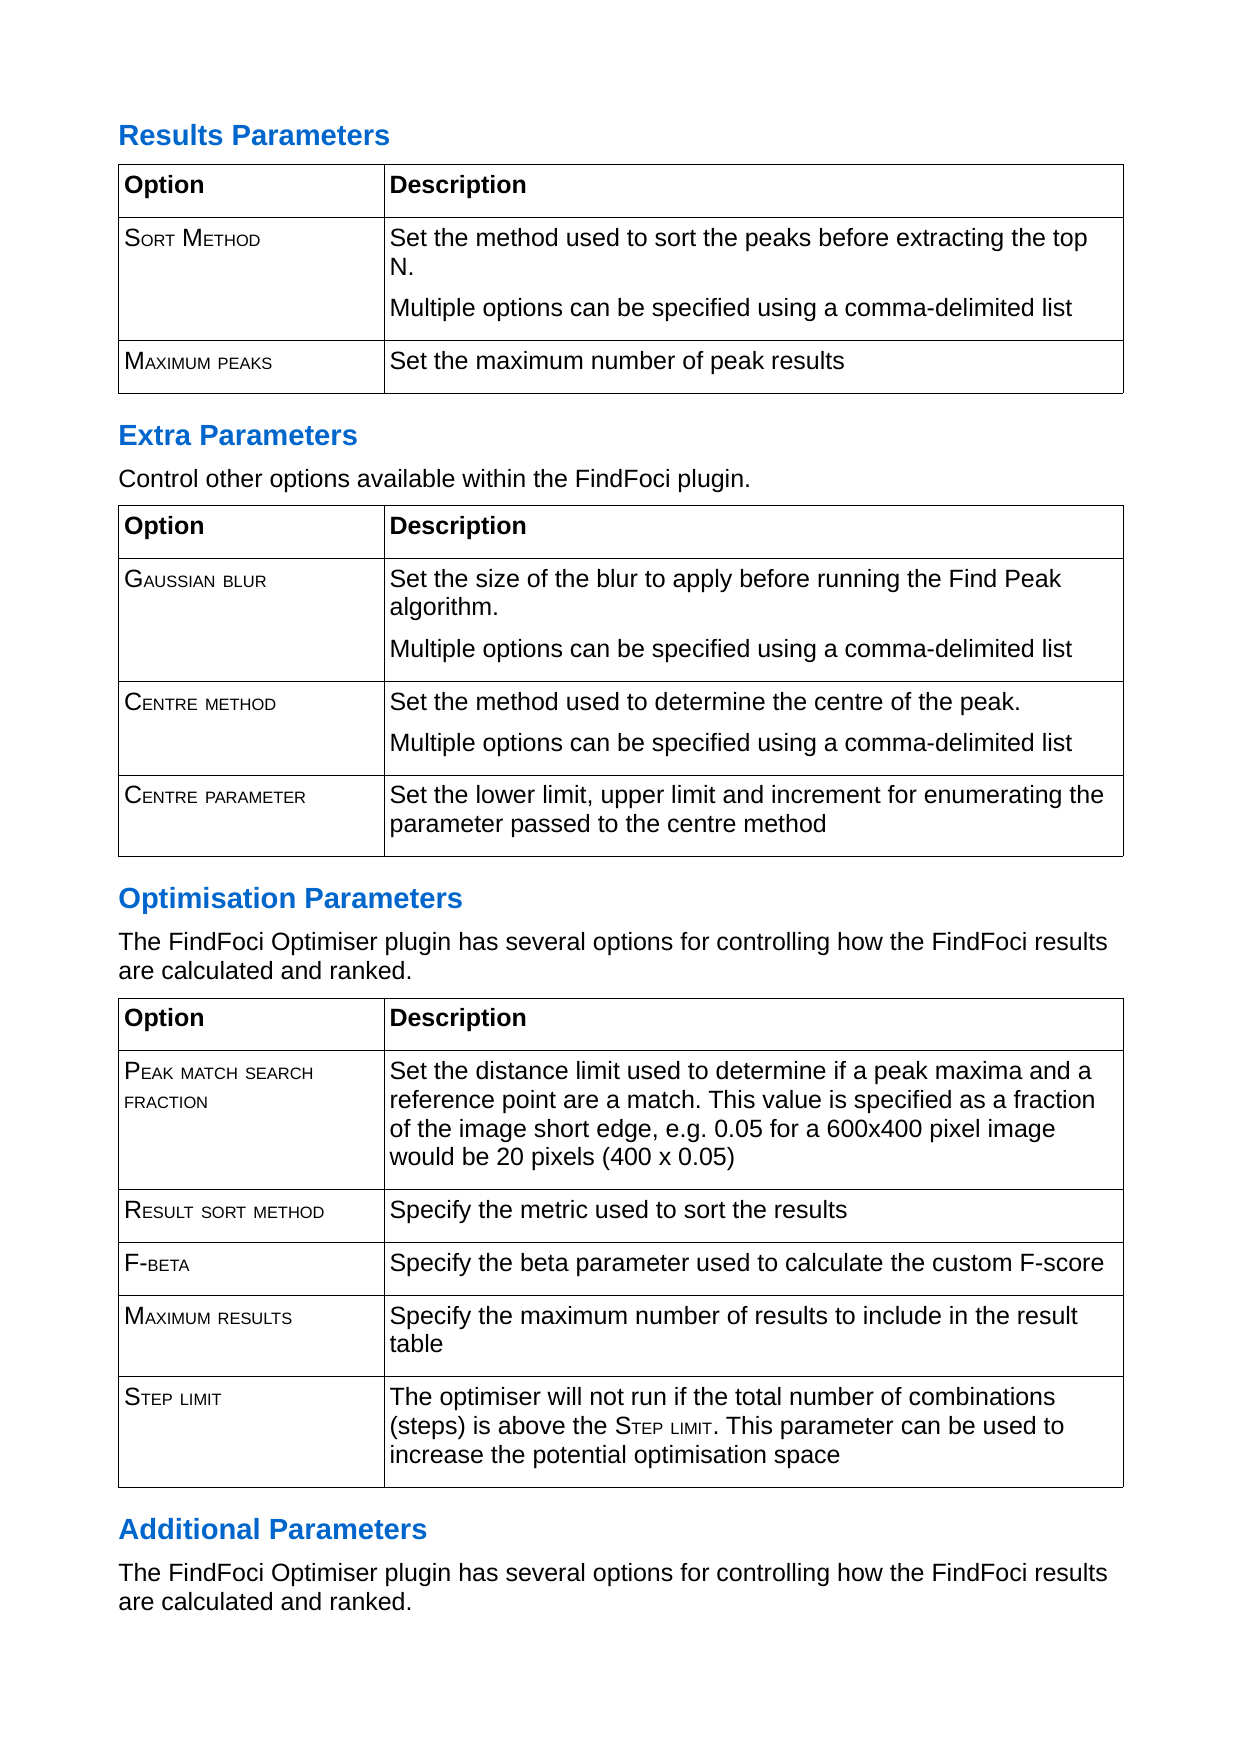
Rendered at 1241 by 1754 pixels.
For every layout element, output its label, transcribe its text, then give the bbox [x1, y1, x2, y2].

table_cell Set the maximum number of peak results [385, 341, 1123, 393]
table_cell Specify the maximum number of results to include in the result table [385, 1296, 1123, 1376]
table_cell Set the method used to sort the peaks before extracting the top N. Multiple options can be specified using a comma-delimited list [385, 218, 1123, 340]
table_cell Specify the metric used to sort the results [385, 1190, 1123, 1242]
table_cell Centre parameter [119, 776, 384, 856]
table_header Description [385, 999, 1123, 1050]
table_cell Step limit [119, 1377, 384, 1487]
table_cell Maximum results [119, 1296, 384, 1376]
table_cell Centre method [119, 682, 384, 775]
subtitle Optimisation Parameters [118, 881, 1122, 915]
table_cell Sort Method [119, 218, 384, 340]
table_cell Set the distance limit used to determine if a peak maxima and a reference point are a match. This value is specified as a fraction of the image short edge, e.g. 0.05 for a 600x400 pixel image would be 20 pixels (400 x 0.05) [385, 1051, 1123, 1189]
table_cell Specify the beta parameter used to calculate the custom F-score [385, 1243, 1123, 1295]
table_cell Result sort method [119, 1190, 384, 1242]
table_cell Maximum peaks [119, 341, 384, 393]
table_cell Set the size of the blur to apply before running the Find Peak algorithm. Multiple options can be specified using a comma-delimited list [385, 559, 1123, 681]
text The FindFoci Optimiser plugin has several options for controlling how the FindFoci results are calculated and ranked. [118, 927, 1122, 985]
text The FindFoci Optimiser plugin has several options for controlling how the FindFoci results are calculated and ranked. [118, 1558, 1122, 1615]
table_header Option [119, 165, 384, 217]
table_header Option [119, 506, 384, 558]
subtitle Results Parameters [118, 118, 1122, 152]
table_cell Set the method used to determine the centre of the peak. Multiple options can be specified using a comma-delimited list [385, 682, 1123, 775]
table_header Description [385, 165, 1123, 217]
table_header Description [385, 506, 1123, 558]
table_header Option [119, 999, 384, 1050]
table_cell Gaussian blur [119, 559, 384, 681]
text Control other options available within the FindFoci plugin. [118, 464, 1122, 492]
subtitle Additional Parameters [118, 1512, 1122, 1545]
table_cell Peak match search fraction [119, 1051, 384, 1189]
table_cell Set the lower limit, upper limit and increment for enumerating the parameter passed to the centre method [385, 776, 1123, 856]
table_cell The optimiser will not run if the total number of combinations (steps) is above the Step limit. This parameter can be used to increase the potential optimisation space [385, 1377, 1123, 1487]
table_cell F-beta [119, 1243, 384, 1295]
subtitle Extra Parameters [118, 418, 1122, 451]
